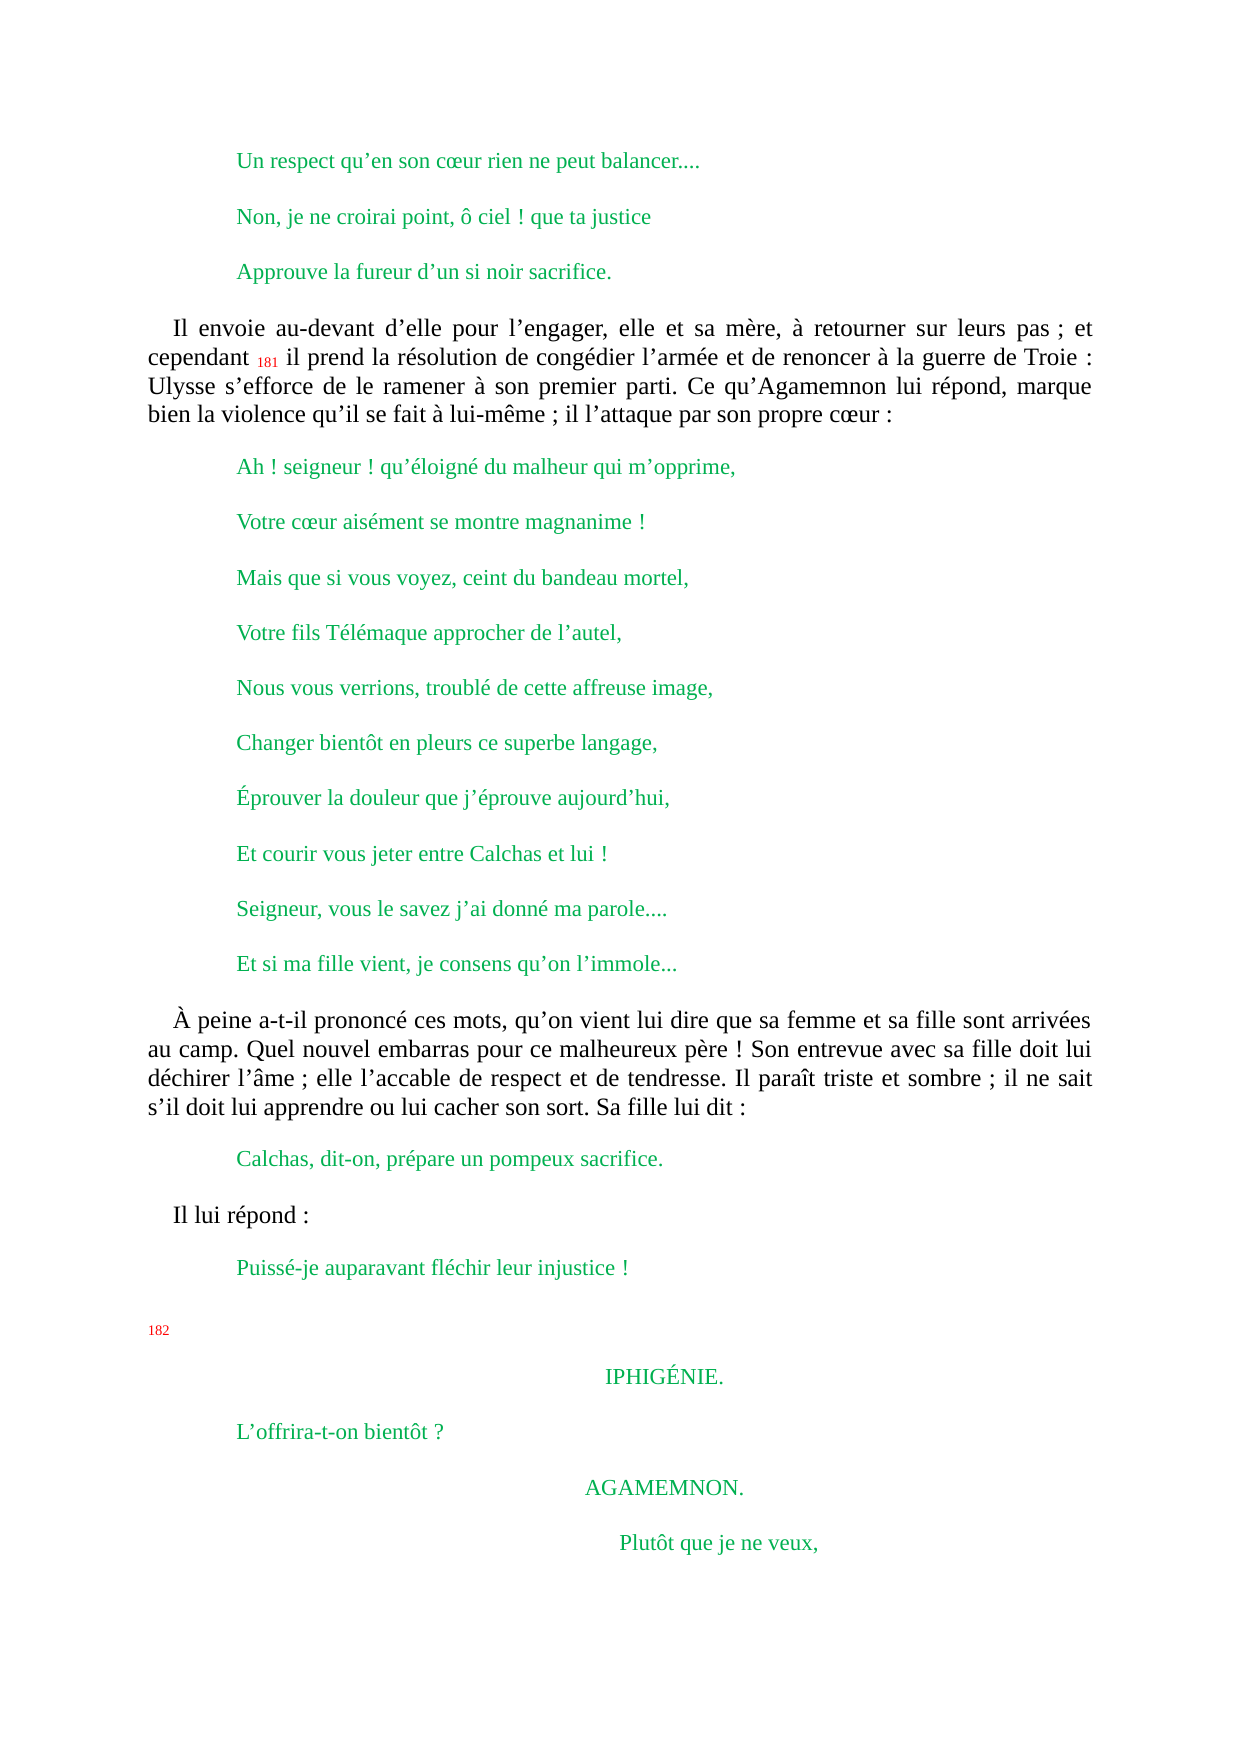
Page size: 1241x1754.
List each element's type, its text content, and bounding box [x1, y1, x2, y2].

text Et courir vous jeter entre Calchas et lui ! [236, 840, 1093, 866]
text IPHIGÉNIE. [236, 1363, 1093, 1389]
text Il envoie au-devant d’elle pour l’engager, elle et sa mère, à retourner sur leurs pas ; et cependant 181 il prend la résolution de congédier l’armée et de renoncer à la guerre de Troie : Ulysse s’efforce de le ramener à son premier parti. Ce qu’Agamemnon lui répond, marque bien la violence qu’il se fait à lui-même ; il l’attaque par son propre cœur : [148, 313, 1093, 428]
text Ah ! seigneur ! qu’éloigné du malheur qui m’opprime, [236, 453, 1093, 479]
text AGAMEMNON. [236, 1474, 1093, 1500]
text Votre fils Télémaque approcher de l’autel, [236, 619, 1093, 645]
text Votre cœur aisément se montre magnanime ! [236, 508, 1093, 535]
text Puissé-je auparavant fléchir leur injustice ! [236, 1254, 1093, 1281]
text Éprouver la douleur que j’éprouve aujourd’hui, [236, 784, 1093, 811]
text Approuve la fureur d’un si noir sacrifice. [236, 258, 1093, 284]
text À peine a-t-il prononcé ces mots, qu’on vient lui dire que sa femme et sa fille sont arrivées au camp. Quel nouvel embarras pour ce malheureux père ! Son entrevue avec sa fille doit lui déchirer l’âme ; elle l’accable de respect et de tendresse. Il paraît triste et sombre ; il ne sait s’il doit lui apprendre ou lui cacher son sort. Sa fille lui dit : [148, 1005, 1093, 1120]
text Changer bientôt en pleurs ce superbe langage, [236, 729, 1093, 756]
text Un respect qu’en son cœur rien ne peut balancer.... [236, 148, 1093, 174]
text L’offrira-t-on bientôt ? [236, 1418, 1093, 1445]
text Seigneur, vous le savez j’ai donné ma parole.... [236, 895, 1093, 921]
text Plutôt que je ne veux, [236, 1529, 1093, 1555]
text Il lui répond : [148, 1201, 1093, 1229]
text Et si ma fille vient, je consens qu’on l’immole... [236, 950, 1093, 976]
text Non, je ne croirai point, ô ciel ! que ta justice [236, 203, 1093, 229]
text 182 [148, 1309, 1093, 1338]
text Mais que si vous voyez, ceint du bandeau mortel, [236, 564, 1093, 590]
text Nous vous verrions, troublé de cette affreuse image, [236, 674, 1093, 700]
text Calchas, dit-on, prépare un pompeux sacrifice. [236, 1145, 1093, 1172]
